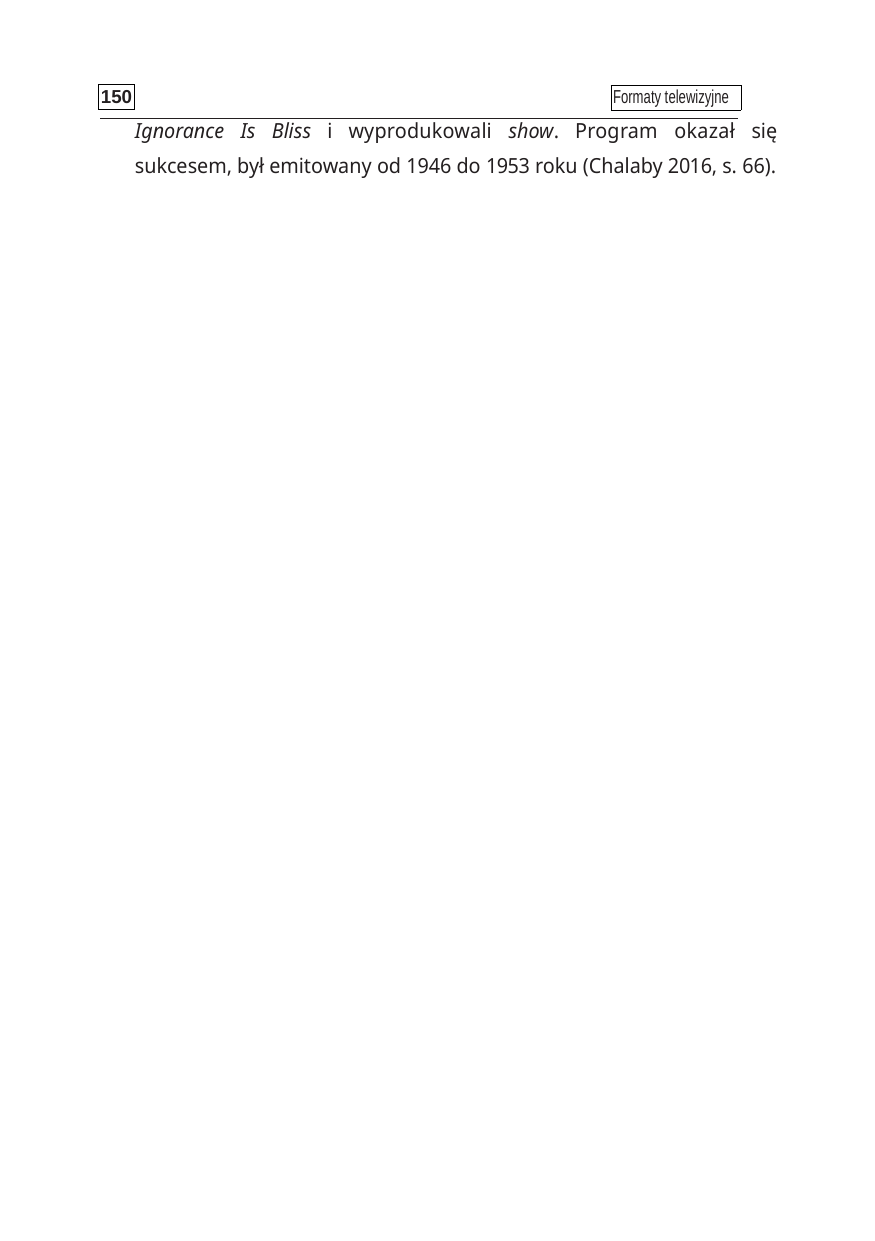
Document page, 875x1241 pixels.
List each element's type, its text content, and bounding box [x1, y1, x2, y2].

text Ignorance Is Bliss i wyprodukowali show. Program okazał się sukcesem, był emitowany od 1946 do 1953 roku (Chalaby 2016, s. 66). [134, 117, 777, 179]
